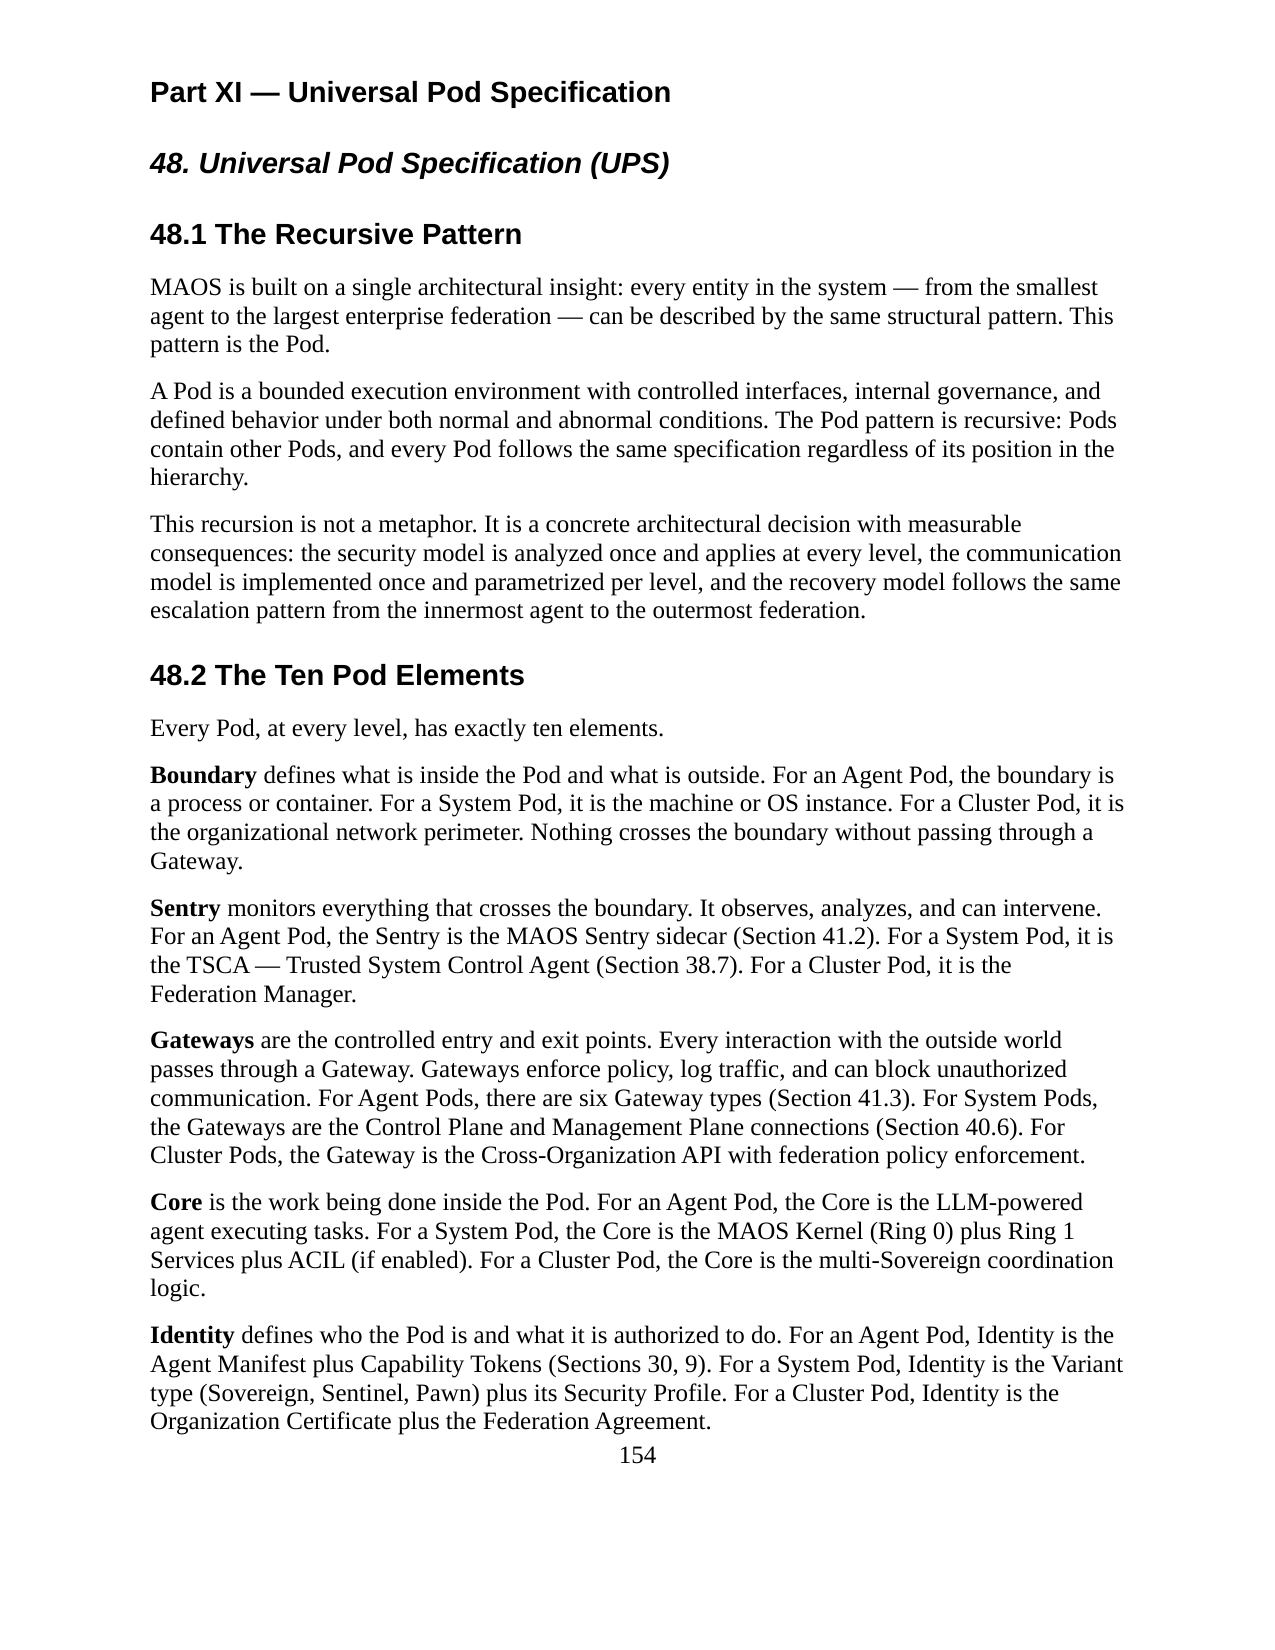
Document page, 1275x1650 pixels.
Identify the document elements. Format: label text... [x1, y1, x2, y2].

text A Pod is a bounded execution environment with controlled interfaces, internal governance, and defined behavior under both normal and abnormal conditions. The Pod pattern is recursive: Pods contain other Pods, and every Pod follows the same specification regardless of its position in the hierarchy. [150, 376, 1125, 491]
text Identity defines who the Pod is and what it is authorized to do. For an Agent Pod, Identity is the Agent Manifest plus Capability Tokens (Sections 30, 9). For a System Pod, Identity is the Variant type (Sovereign, Sentinel, Pawn) plus its Security Profile. For a Cluster Pod, Identity is the Organization Certificate plus the Federation Agreement. [150, 1320, 1125, 1435]
text Boundary defines what is inside the Pod and what is outside. For an Agent Pod, the boundary is a process or container. For a System Pod, it is the machine or OS instance. For a Cluster Pod, it is the organizational network perimeter. Nothing crosses the boundary without passing through a Gateway. [150, 760, 1125, 875]
text This recursion is not a metaphor. It is a concrete architectural decision with measurable consequences: the security model is analyzed once and applies at every level, the communication model is implemented once and parametrized per level, and the recovery model follows the same escalation pattern from the innermost agent to the outermost federation. [150, 509, 1125, 624]
text Gateways are the controlled entry and exit points. Every interaction with the outside world passes through a Gateway. Gateways enforce policy, log traffic, and can block unauthorized communication. For Agent Pods, there are six Gateway types (Section 41.3). For System Pods, the Gateways are the Control Plane and Management Plane connections (Section 40.6). For Cluster Pods, the Gateway is the Cross-Organization API with federation policy enforcement. [150, 1026, 1125, 1169]
subtitle 48.1 The Recursive Pattern [150, 217, 1125, 251]
subtitle 48. Universal Pod Specification (UPS) [150, 146, 1125, 179]
text MAOS is built on a single architectural insight: every entity in the system — from the smallest agent to the largest enterprise federation — can be described by the same structural pattern. This pattern is the Pod. [150, 272, 1125, 358]
subtitle 48.2 The Ten Pod Elements [150, 658, 1125, 692]
text Every Pod, at every level, has exactly ten elements. [150, 713, 1125, 742]
text Core is the work being done inside the Pod. For an Agent Pod, the Core is the LLM-powered agent executing tasks. For a System Pod, the Core is the MAOS Kernel (Ring 0) plus Ring 1 Services plus ACIL (if enabled). For a Cluster Pod, the Core is the multi-Sovereign coordination logic. [150, 1187, 1125, 1302]
text Sentry monitors everything that crosses the boundary. It observes, analyzes, and can intervene. For an Agent Pod, the Sentry is the MAOS Sentry sidecar (Section 41.2). For a System Pod, it is the TSCA — Trusted System Control Agent (Section 38.7). For a Cluster Pod, it is the Federation Manager. [150, 893, 1125, 1008]
subtitle Part XI — Universal Pod Specification [150, 75, 1125, 108]
